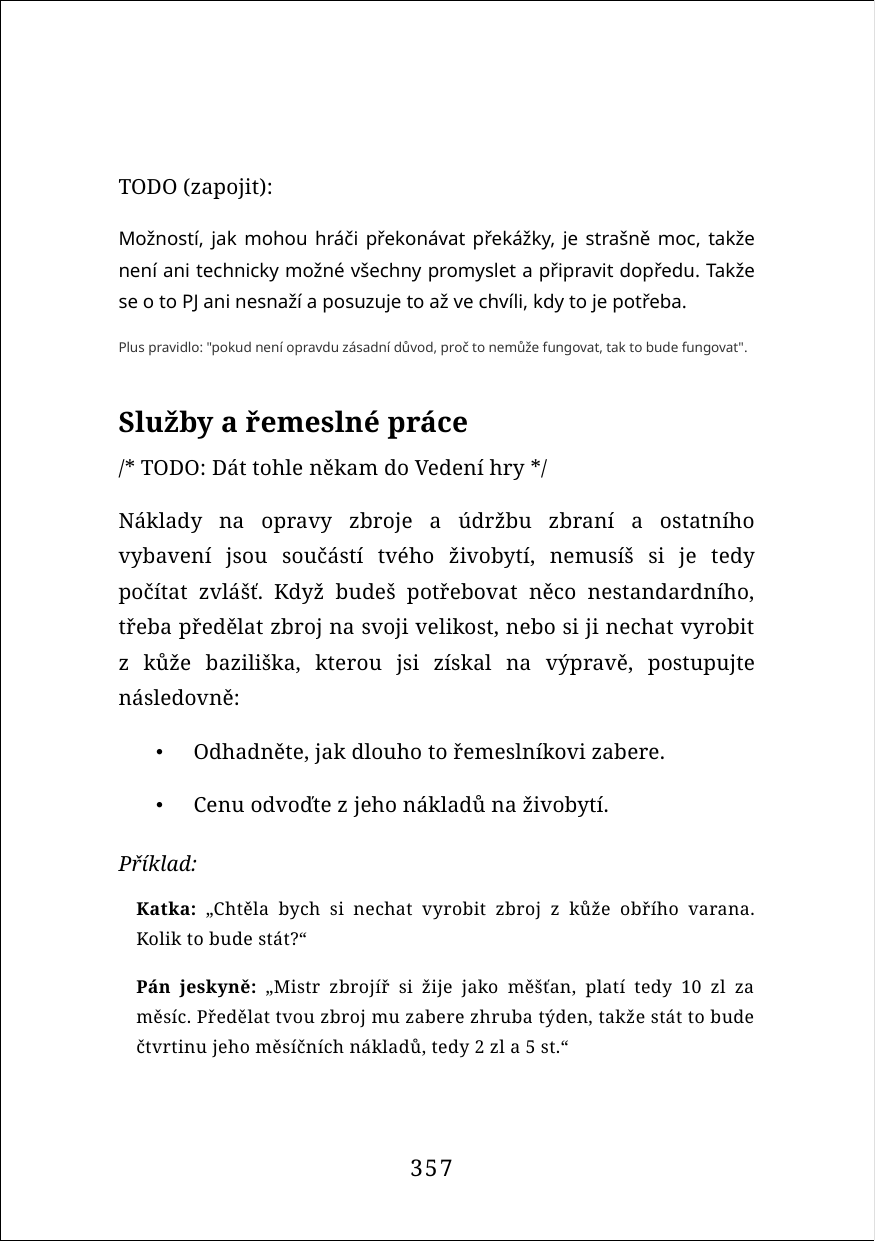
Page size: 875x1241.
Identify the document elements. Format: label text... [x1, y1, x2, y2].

text Možností, jak mohou hráči překonávat překážky, je strašně moc, takže není ani technicky možné všechny promyslet a připravit dopředu. Takže se o to PJ ani nesnaží a posuzuje to až ve chvíli, kdy to je potřeba. [118, 225, 756, 314]
list Cenu odvoďte z jeho nákladů na živobytí. [156, 790, 756, 818]
text /* TODO: Dát tohle někam do Vedení hry */ [118, 453, 756, 481]
text Příklad: [118, 849, 756, 878]
text Plus pravidlo: "pokud není opravdu zásadní důvod, proč to nemůže fungovat, tak to bude fungovat". [118, 338, 756, 357]
text TODO (zapojit): [118, 172, 756, 200]
text Náklady na opravy zbroje a údržbu zbraní a ostatního vybavení jsou součástí tvého živobytí, nemusíš si je tedy počítat zvlášť. Když budeš potřebovat něco nestandardního, třeba předělat zbroj na svoji velikost, nebo si ji nechat vyrobit z kůže baziliška, kterou jsi získal na výpravě, postupujte následovně: [118, 506, 756, 712]
text Pán jeskyně: „Mistr zbrojíř si žije jako měšťan, platí tedy 10 zl za měsíc. Předělat tvou zbroj mu zabere zhruba týden, takže stát to bude čtvrtinu jeho měsíčních nákladů, tedy 2 zl a 5 st.“ [136, 974, 756, 1059]
list Odhadněte, jak dlouho to řemeslníkovi zabere. [156, 737, 756, 765]
subtitle Služby a řemeslné práce [118, 403, 756, 441]
text Katka: „Chtěla bych si nechat vyrobit zbroj z kůže obřího varana. Kolik to bude stát?“ [136, 896, 756, 951]
